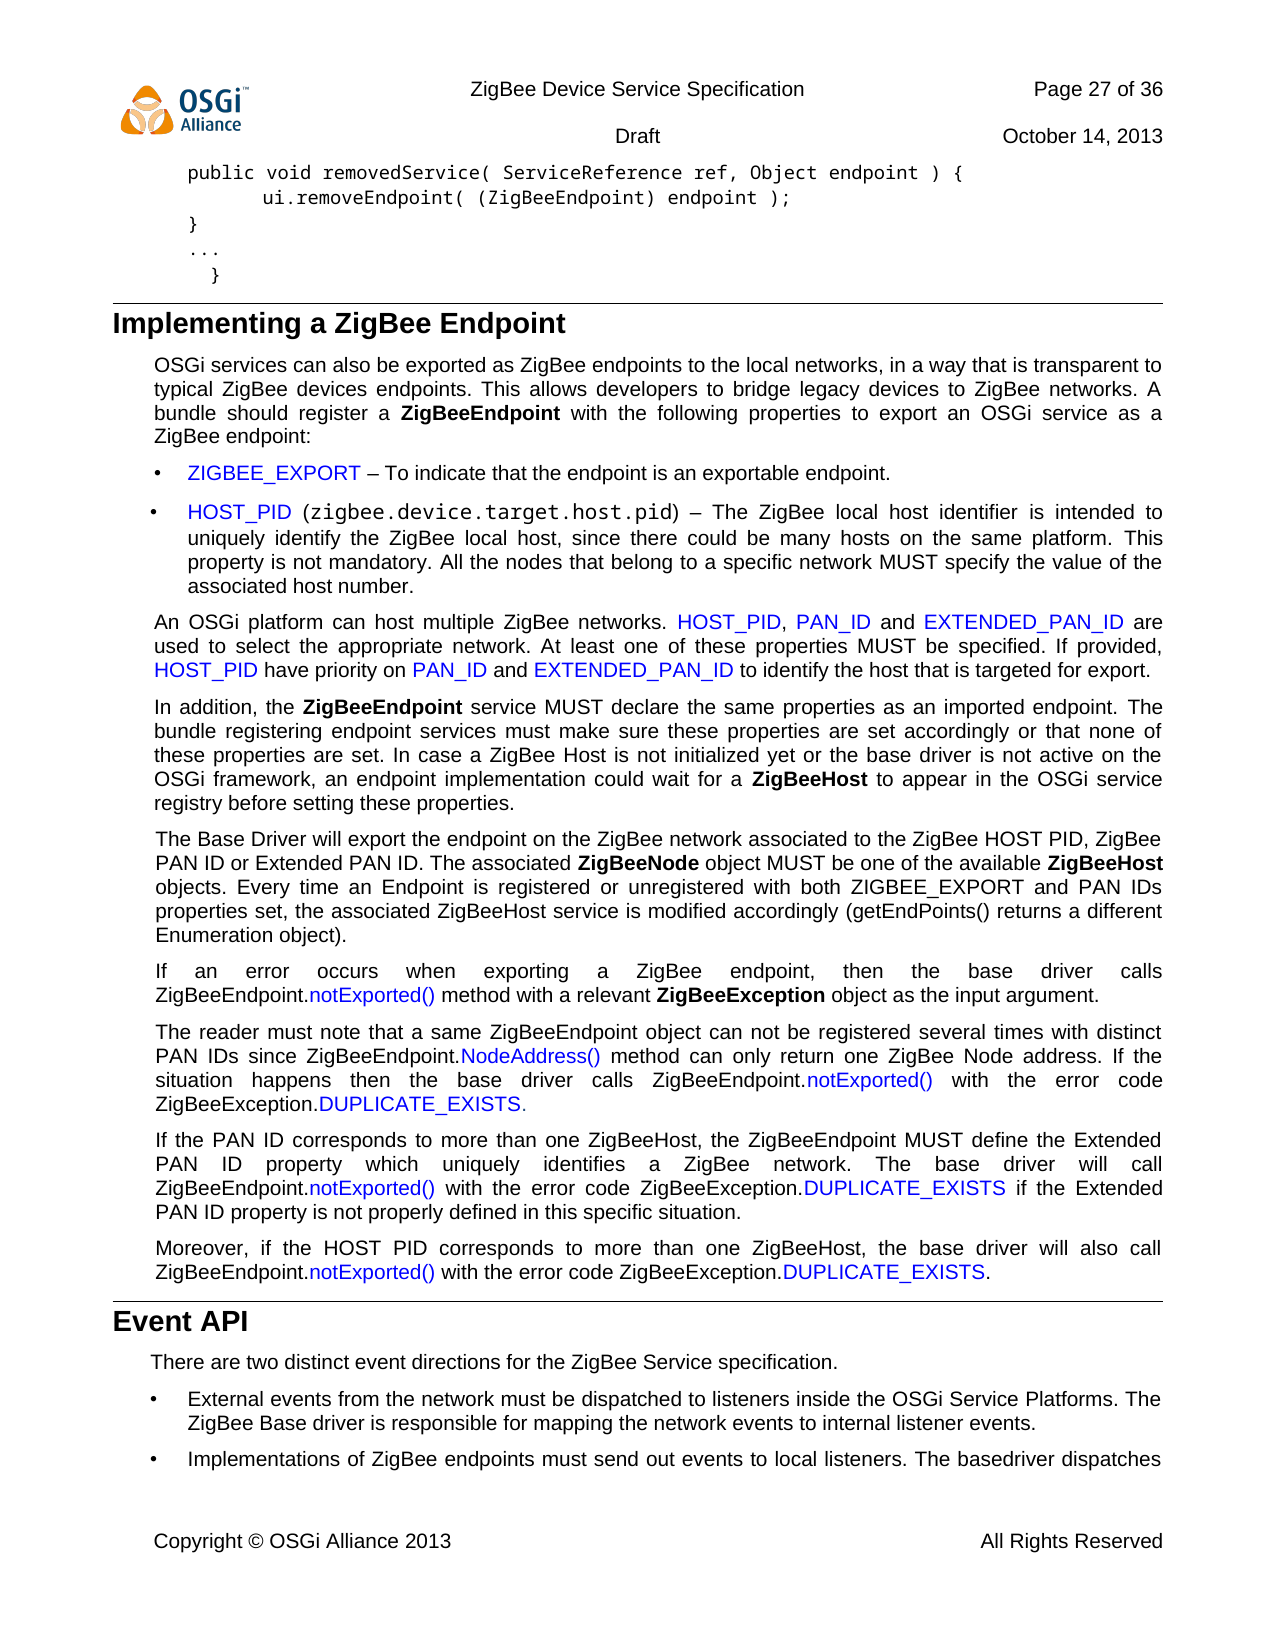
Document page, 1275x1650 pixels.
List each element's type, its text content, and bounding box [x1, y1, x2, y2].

text Moreover, if the HOST PID corresponds to more than one ZigBeeHost, the base driver will also call ZigBeeEndpoint.notExported() with the error code ZigBeeException.DUPLICATE_EXISTS. [155, 1236, 1163, 1284]
text There are two distinct event directions for the ZigBee Service specification. [150, 1350, 1163, 1374]
text ui.removeEndpoint( (ZigBeeEndpoint) endpoint ); [153, 184, 1163, 210]
text The reader must note that a same ZigBeeEndpoint object can not be registered several times with distinct PAN IDs since ZigBeeEndpoint.NodeAddress() method can only return one ZigBee Node address. If the situation happens then the base driver calls ZigBeeEndpoint.notExported() with the error code ZigBeeException.DUPLICATE_EXISTS. [155, 1019, 1163, 1115]
list Implementations of ZigBee endpoints must send out events to local listeners. The basedriver dispatches [150, 1447, 1163, 1471]
list The Base Driver will export the endpoint on the ZigBee network associated to the ZigBee HOST PID, ZigBee PAN ID or Extended PAN ID. The associated ZigBeeNode object MUST be one of the available ZigBeeHost objects. Every time an Endpoint is registered or unregistered with both ZIGBEE_EXPORT and PAN IDs properties set, the associated ZigBeeHost service is modified accordingly (getEndPoints() returns a different Enumeration object). [155, 827, 1163, 947]
text } [153, 261, 1163, 287]
list In addition, the ZigBeeEndpoint service MUST declare the same properties as an imported endpoint. The bundle registering endpoint services must make sure these properties are set accordingly or that none of these properties are set. In case a ZigBee Host is not initialized yet or the base driver is not active on the OSGi framework, an endpoint implementation could wait for a ZigBeeHost to appear in the OSGi service registry before setting these properties. [154, 694, 1163, 814]
text If the PAN ID corresponds to more than one ZigBeeHost, the ZigBeeEndpoint MUST define the Extended PAN ID property which uniquely identifies a ZigBee network. The base driver will call ZigBeeEndpoint.notExported() with the error code ZigBeeException.DUPLICATE_EXISTS if the Extended PAN ID property is not properly defined in this specific situation. [155, 1128, 1163, 1224]
text OSGi services can also be exported as ZigBee endpoints to the local networks, in a way that is transparent to typical ZigBee devices endpoints. This allows developers to bridge legacy devices to ZigBee networks. A bundle should register a ZigBeeEndpoint with the following properties to export an OSGi service as a ZigBee endpoint: [154, 352, 1163, 448]
text ... [153, 236, 1163, 261]
list HOST_PID (zigbee.device.target.host.pid) – The ZigBee local host identifier is intended to uniquely identify the ZigBee local host, since there could be many hosts on the same platform. This property is not mandatory. All the nodes that belong to a specific network MUST specify the value of the associated host number. [150, 497, 1163, 598]
list External events from the network must be dispatched to listeners inside the OSGi Service Platforms. The ZigBee Base driver is responsible for mapping the network events to internal listener events. [150, 1386, 1163, 1434]
list An OSGi platform can host multiple ZigBee networks. HOST_PID, PAN_ID and EXTENDED_PAN_ID are used to select the appropriate network. At least one of these properties MUST be specified. If provided, HOST_PID have priority on PAN_ID and EXTENDED_PAN_ID to identify the host that is targeted for export. [154, 610, 1163, 682]
picture [113, 78, 257, 142]
subtitle Event API [112, 1302, 1163, 1337]
text } [153, 210, 1163, 236]
list ZIGBEE_EXPORT – To indicate that the endpoint is an exportable endpoint. [154, 461, 1163, 485]
list If an error occurs when exporting a ZigBee endpoint, then the base driver calls ZigBeeEndpoint.notExported() method with a relevant ZigBeeException object as the input argument. [155, 959, 1163, 1007]
text public void removedService( ServiceReference ref, Object endpoint ) { [153, 159, 1163, 184]
subtitle Implementing a ZigBee Endpoint [112, 304, 1163, 340]
